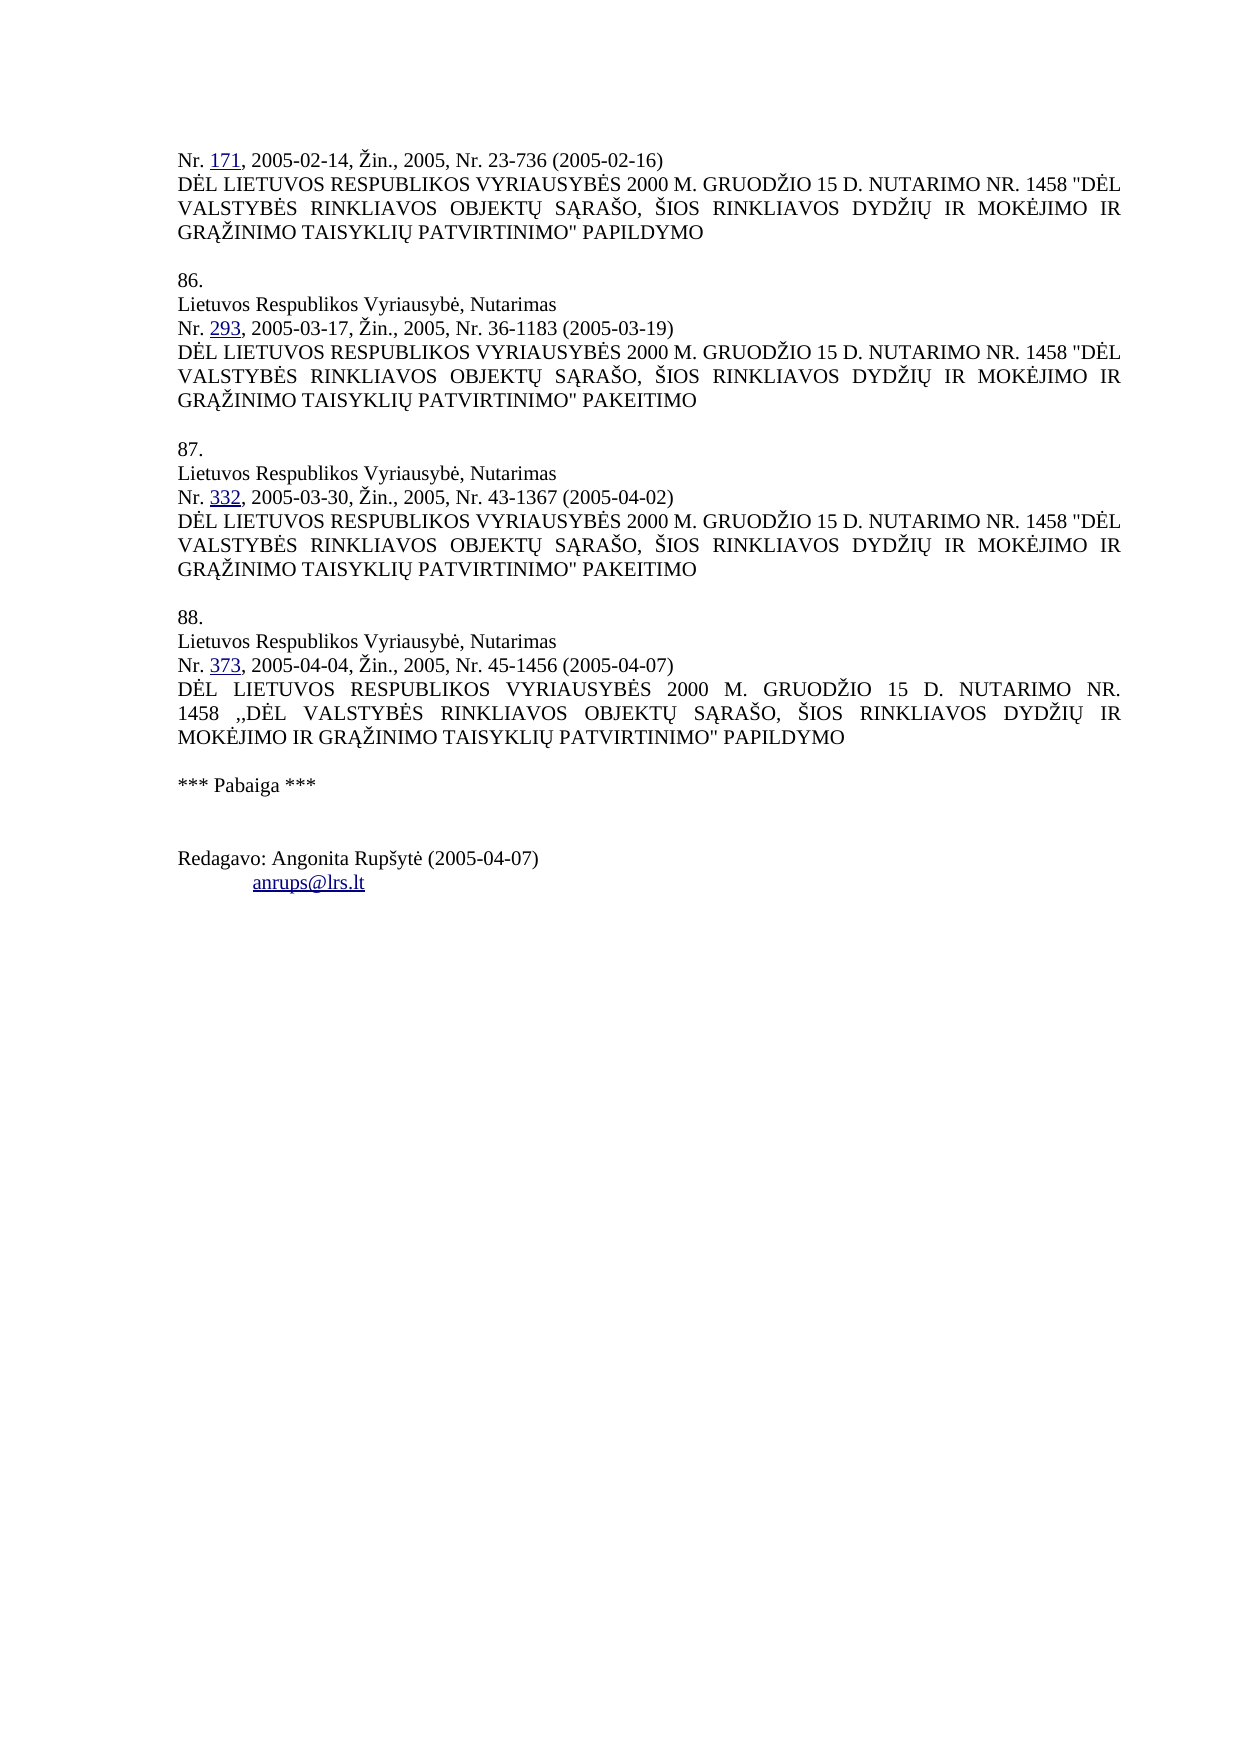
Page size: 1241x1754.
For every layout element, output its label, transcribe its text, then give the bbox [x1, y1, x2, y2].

text anrups@lrs.lt [177, 869, 1122, 894]
text DĖL LIETUVOS RESPUBLIKOS VYRIAUSYBĖS 2000 M. GRUODŽIO 15 D. NUTARIMO NR. 1458 "DĖL VALSTYBĖS RINKLIAVOS OBJEKTŲ SĄRAŠO, ŠIOS RINKLIAVOS DYDŽIŲ IR MOKĖJIMO IR GRĄŽINIMO TAISYKLIŲ PATVIRTINIMO" PAKEITIMO [177, 340, 1122, 412]
text 88. [177, 605, 1122, 629]
text Nr. 293, 2005-03-17, Žin., 2005, Nr. 36-1183 (2005-03-19) [177, 316, 1122, 340]
text Lietuvos Respublikos Vyriausybė, Nutarimas [177, 461, 1122, 484]
text DĖL LIETUVOS RESPUBLIKOS VYRIAUSYBĖS 2000 M. GRUODŽIO 15 D. NUTARIMO NR. 1458 "DĖL VALSTYBĖS RINKLIAVOS OBJEKTŲ SĄRAŠO, ŠIOS RINKLIAVOS DYDŽIŲ IR MOKĖJIMO IR GRĄŽINIMO TAISYKLIŲ PATVIRTINIMO" PAKEITIMO [177, 509, 1122, 581]
text DĖL LIETUVOS RESPUBLIKOS VYRIAUSYBĖS 2000 M. GRUODŽIO 15 D. NUTARIMO NR. 1458 "DĖL VALSTYBĖS RINKLIAVOS OBJEKTŲ SĄRAŠO, ŠIOS RINKLIAVOS DYDŽIŲ IR MOKĖJIMO IR GRĄŽINIMO TAISYKLIŲ PATVIRTINIMO" PAPILDYMO [177, 172, 1122, 244]
text Lietuvos Respublikos Vyriausybė, Nutarimas [177, 292, 1122, 316]
text Lietuvos Respublikos Vyriausybė, Nutarimas [177, 629, 1122, 653]
text Nr. 171, 2005-02-14, Žin., 2005, Nr. 23-736 (2005-02-16) [177, 148, 1122, 172]
text Nr. 332, 2005-03-30, Žin., 2005, Nr. 43-1367 (2005-04-02) [177, 484, 1122, 509]
text Nr. 373, 2005-04-04, Žin., 2005, Nr. 45-1456 (2005-04-07) [177, 653, 1122, 677]
text DĖL LIETUVOS RESPUBLIKOS VYRIAUSYBĖS 2000 M. GRUODŽIO 15 D. NUTARIMO NR. 1458 ,,DĖL VALSTYBĖS RINKLIAVOS OBJEKTŲ SĄRAŠO, ŠIOS RINKLIAVOS DYDŽIŲ IR MOKĖJIMO IR GRĄŽINIMO TAISYKLIŲ PATVIRTINIMO" PAPILDYMO [177, 677, 1122, 749]
text *** Pabaiga *** [177, 773, 1122, 797]
text 87. [177, 436, 1122, 461]
text 86. [177, 268, 1122, 292]
text Redagavo: Angonita Rupšytė (2005-04-07) [177, 846, 1122, 869]
